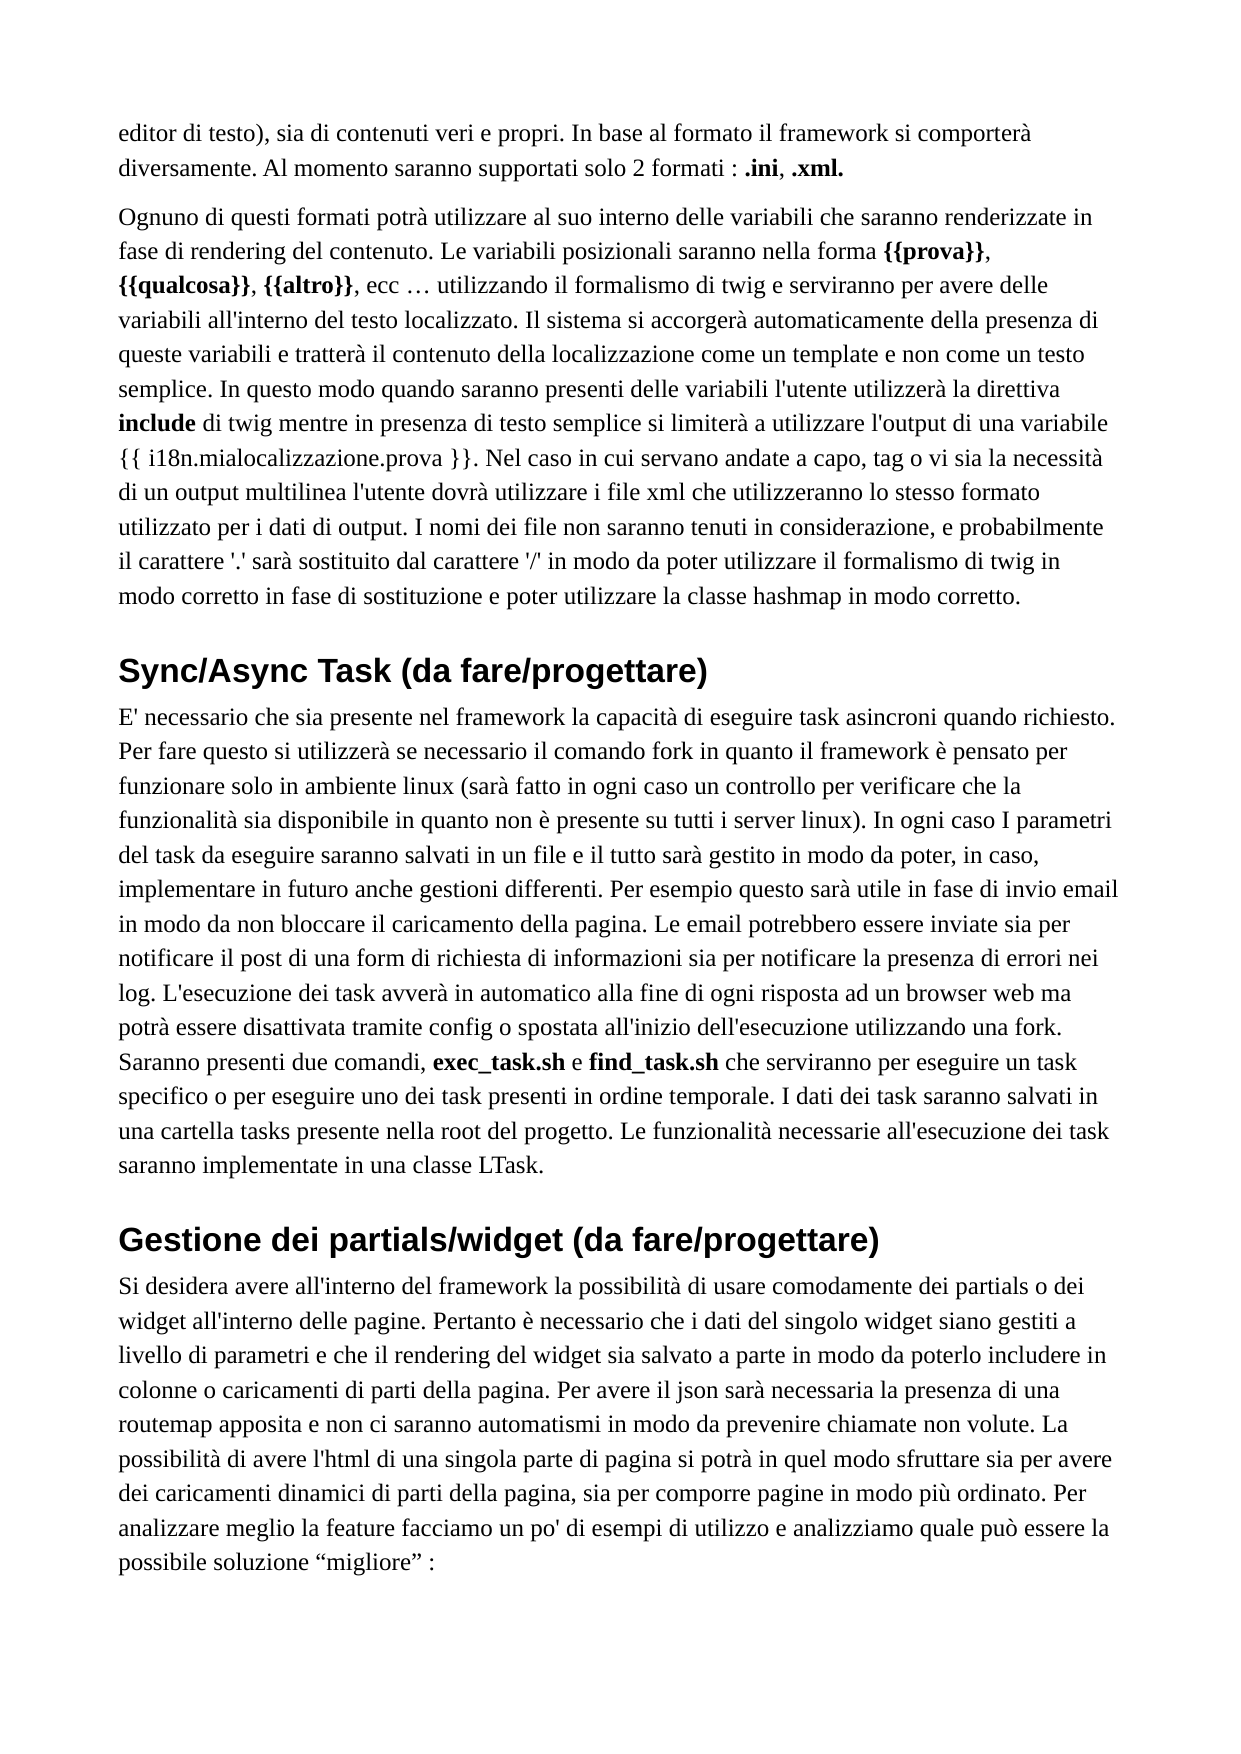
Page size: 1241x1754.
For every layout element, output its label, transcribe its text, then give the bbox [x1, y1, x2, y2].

text editor di testo), sia di contenuti veri e propri. In base al formato il framework si comporterà diversamente. Al momento saranno supportati solo 2 formati : .ini, .xml. [118, 118, 1122, 181]
text E' necessario che sia presente nel framework la capacità di eseguire task asincroni quando richiesto. Per fare questo si utilizzerà se necessario il comando fork in quanto il framework è pensato per funzionare solo in ambiente linux (sarà fatto in ogni caso un controllo per verificare che la funzionalità sia disponibile in quanto non è presente su tutti i server linux). In ogni caso I parametri del task da eseguire saranno salvati in un file e il tutto sarà gestito in modo da poter, in caso, implementare in futuro anche gestioni differenti. Per esempio questo sarà utile in fase di invio email in modo da non bloccare il caricamento della pagina. Le email potrebbero essere inviate sia per notificare il post di una form di richiesta di informazioni sia per notificare la presenza di errori nei log. L'esecuzione dei task avverà in automatico alla fine di ogni risposta ad un browser web ma potrà essere disattivata tramite config o spostata all'inizio dell'esecuzione utilizzando una fork. Saranno presenti due comandi, exec_task.sh e find_task.sh che serviranno per eseguire un task specifico o per eseguire uno dei task presenti in ordine temporale. I dati dei task saranno salvati in una cartella tasks presente nella root del progetto. Le funzionalità necessarie all'esecuzione dei task saranno implementate in una classe LTask. [118, 702, 1122, 1179]
subtitle Gestione dei partials/widget (da fare/progettare) [118, 1220, 1122, 1259]
text Si desidera avere all'interno del framework la possibilità di usare comodamente dei partials o dei widget all'interno delle pagine. Pertanto è necessario che i dati del singolo widget siano gestiti a livello di parametri e che il rendering del widget sia salvato a parte in modo da poterlo includere in colonne o caricamenti di parti della pagina. Per avere il json sarà necessaria la presenza di una routemap apposita e non ci saranno automatismi in modo da prevenire chiamate non volute. La possibilità di avere l'html di una singola parte di pagina si potrà in quel modo sfruttare sia per avere dei caricamenti dinamici di parti della pagina, sia per comporre pagine in modo più ordinato. Per analizzare meglio la feature facciamo un po' di esempi di utilizzo e analizziamo quale può essere la possibile soluzione “migliore” : [118, 1271, 1122, 1576]
subtitle Sync/Async Task (da fare/progettare) [118, 651, 1122, 689]
text Ognuno di questi formati potrà utilizzare al suo interno delle variabili che saranno renderizzate in fase di rendering del contenuto. Le variabili posizionali saranno nella forma {{prova}}, {{qualcosa}}, {{altro}}, ecc … utilizzando il formalismo di twig e serviranno per avere delle variabili all'interno del testo localizzato. Il sistema si accorgerà automaticamente della presenza di queste variabili e tratterà il contenuto della localizzazione come un template e non come un testo semplice. In questo modo quando saranno presenti delle variabili l'utente utilizzerà la direttiva include di twig mentre in presenza di testo semplice si limiterà a utilizzare l'output di una variabile {{ i18n.mialocalizzazione.prova }}. Nel caso in cui servano andate a capo, tag o vi sia la necessità di un output multilinea l'utente dovrà utilizzare i file xml che utilizzeranno lo stesso formato utilizzato per i dati di output. I nomi dei file non saranno tenuti in considerazione, e probabilmente il carattere '.' sarà sostituito dal carattere '/' in modo da poter utilizzare il formalismo di twig in modo corretto in fase di sostituzione e poter utilizzare la classe hashmap in modo corretto. [118, 202, 1122, 610]
